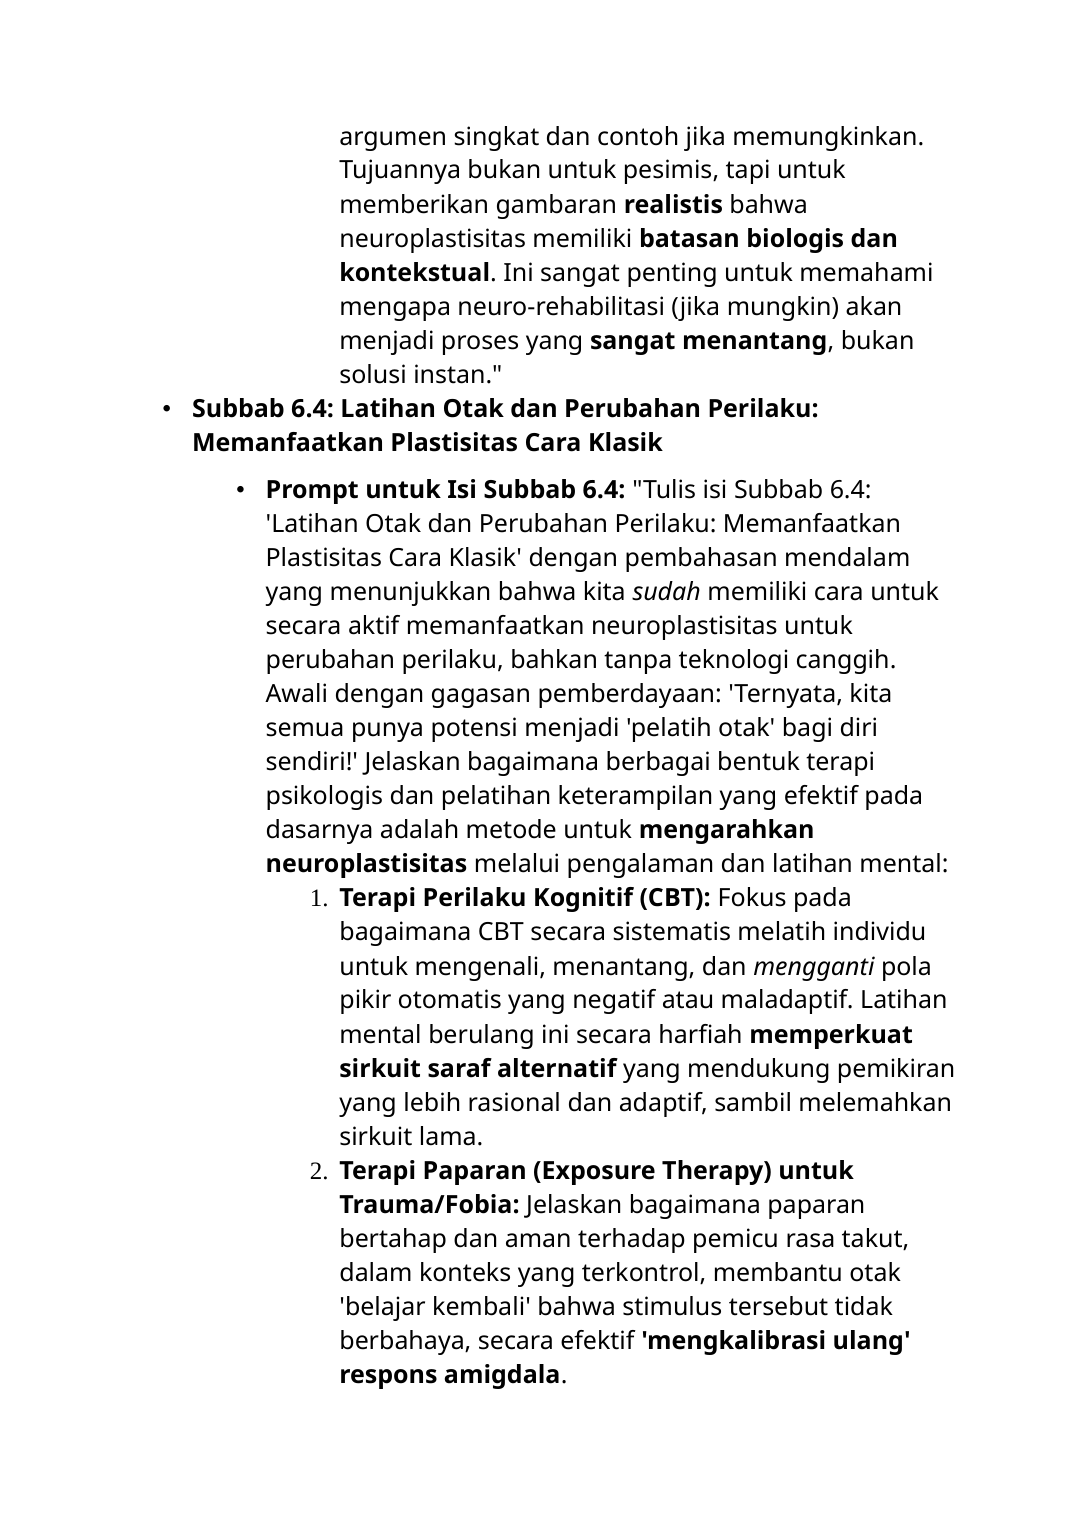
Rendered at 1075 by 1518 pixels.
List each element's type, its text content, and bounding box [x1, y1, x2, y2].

list Terapi Perilaku Kognitif (CBT): Fokus pada bagaimana CBT secara sistematis melatih individu untuk mengenali, menantang, dan mengganti pola pikir otomatis yang negatif atau maladaptif. Latihan mental berulang ini secara harfiah memperkuat sirkuit saraf alternatif yang mendukung pemikiran yang lebih rasional dan adaptif, sambil melemahkan sirkuit lama. [309, 880, 957, 1152]
list Prompt untuk Isi Subbab 6.4: "Tulis isi Subbab 6.4: 'Latihan Otak dan Perubahan Perilaku: Memanfaatkan Plastisitas Cara Klasik' dengan pembahasan mendalam yang menunjukkan bahwa kita sudah memiliki cara untuk secara aktif memanfaatkan neuroplastisitas untuk perubahan perilaku, bahkan tanpa teknologi canggih. Awali dengan gagasan pemberdayaan: 'Ternyata, kita semua punya potensi menjadi 'pelatih otak' bagi diri sendiri!' Jelaskan bagaimana berbagai bentuk terapi psikologis dan pelatihan keterampilan yang efektif pada dasarnya adalah metode untuk mengarahkan neuroplastisitas melalui pengalaman dan latihan mental: [236, 471, 957, 880]
list argumen singkat dan contoh jika memungkinkan. Tujuannya bukan untuk pesimis, tapi untuk memberikan gambaran realistis bahwa neuroplastisitas memiliki batasan biologis dan kontekstual. Ini sangat penting untuk memahami mengapa neuro-rehabilitasi (jika mungkin) akan menjadi proses yang sangat menantang, bukan solusi instan." [309, 118, 957, 391]
list Terapi Paparan (Exposure Therapy) untuk Trauma/Fobia: Jelaskan bagaimana paparan bertahap dan aman terhadap pemicu rasa takut, dalam konteks yang terkontrol, membantu otak 'belajar kembali' bahwa stimulus tersebut tidak berbahaya, secara efektif 'mengkalibrasi ulang' respons amigdala. [309, 1152, 957, 1391]
list Subbab 6.4: Latihan Otak dan Perubahan Perilaku: Memanfaatkan Plastisitas Cara Klasik [162, 391, 957, 459]
